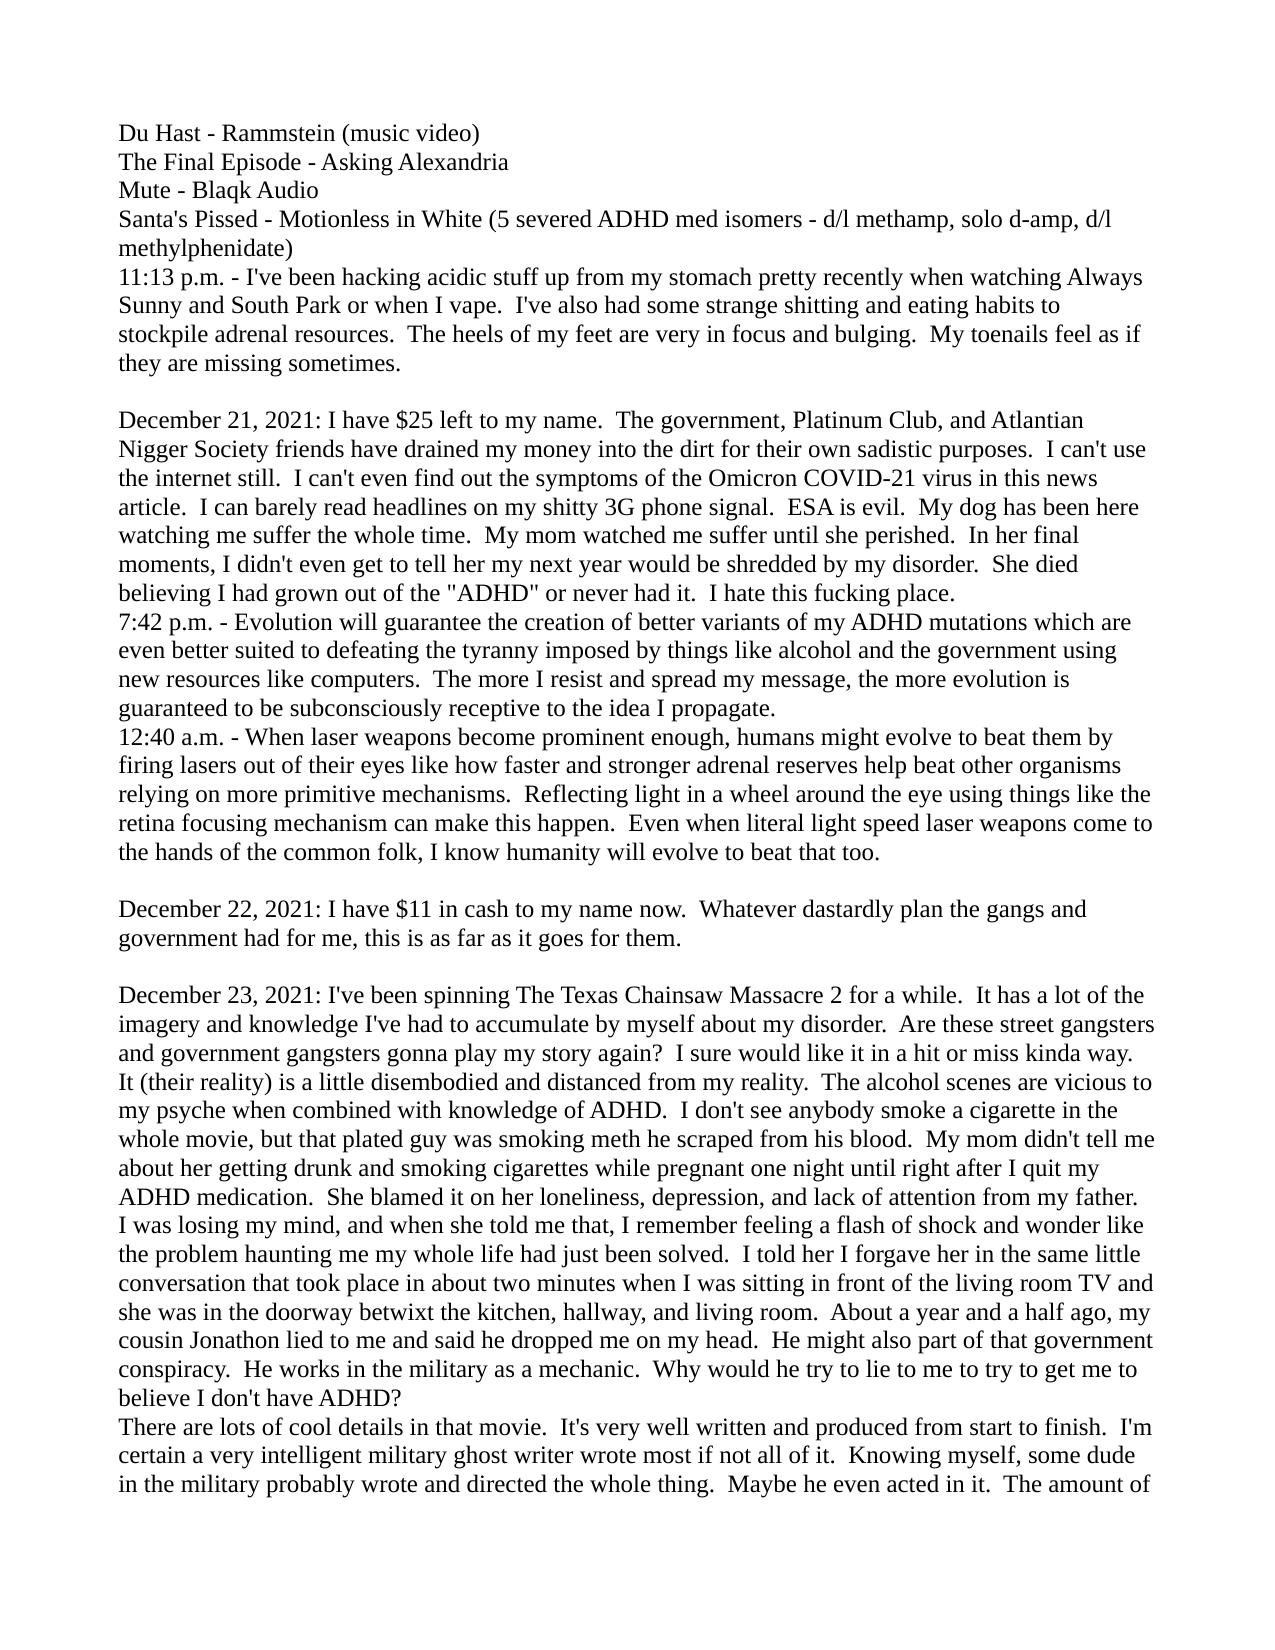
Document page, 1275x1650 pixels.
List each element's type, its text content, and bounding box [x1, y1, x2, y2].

text The Final Episode - Asking Alexandria [118, 147, 1157, 176]
text 12:40 a.m. - When laser weapons become prominent enough, humans might evolve to beat them by firing lasers out of their eyes like how faster and stronger adrenal reserves help beat other organisms relying on more primitive mechanisms. Reflecting light in a wheel around the eye using things like the retina focusing mechanism can make this happen. Even when literal light speed laser weapons come to the hands of the common folk, I know humanity will evolve to beat that too. [118, 722, 1157, 866]
text Mute - Blaqk Audio [118, 176, 1157, 204]
text December 21, 2021: I have $25 left to my name. The government, Platinum Club, and Atlantian Nigger Society friends have drained my money into the dirt for their own sadistic purposes. I can't use the internet still. I can't even find out the symptoms of the Omicron COVID-21 virus in this news article. I can barely read headlines on my shitty 3G phone signal. ESA is evil. My dog has been here watching me suffer the whole time. My mom watched me suffer until she perished. In her final moments, I didn't even get to tell her my next year would be shredded by my disorder. She died believing I had grown out of the "ADHD" or never had it. I hate this fucking place. [118, 406, 1157, 607]
text Du Hast - Rammstein (music video) [118, 118, 1157, 147]
text December 23, 2021: I've been spinning The Texas Chainsaw Massacre 2 for a while. It has a lot of the imagery and knowledge I've had to accumulate by myself about my disorder. Are these street gangsters and government gangsters gonna play my story again? I sure would like it in a hit or miss kinda way. It (their reality) is a little disembodied and distanced from my reality. The alcohol scenes are vicious to my psyche when combined with knowledge of ADHD. I don't see anybody smoke a cigarette in the whole movie, but that plated guy was smoking meth he scraped from his blood. My mom didn't tell me about her getting drunk and smoking cigarettes while pregnant one night until right after I quit my ADHD medication. She blamed it on her loneliness, depression, and lack of attention from my father. I was losing my mind, and when she told me that, I remember feeling a flash of shock and wonder like the problem haunting me my whole life had just been solved. I told her I forgave her in the same little conversation that took place in about two minutes when I was sitting in front of the living room TV and she was in the doorway betwixt the kitchen, hallway, and living room. About a year and a half ago, my cousin Jonathon lied to me and said he dropped me on my head. He might also part of that government conspiracy. He works in the military as a mechanic. Why would he try to lie to me to try to get me to believe I don't have ADHD? [118, 981, 1157, 1412]
text 11:13 p.m. - I've been hacking acidic stuff up from my stomach pretty recently when watching Always Sunny and South Park or when I vape. I've also had some strange shitting and eating habits to stockpile adrenal resources. The heels of my feet are very in focus and bulging. My toenails feel as if they are missing sometimes. [118, 262, 1157, 377]
text December 22, 2021: I have $11 in cash to my name now. Whatever dastardly plan the gangs and government had for me, this is as far as it goes for them. [118, 894, 1157, 952]
text 7:42 p.m. - Evolution will guarantee the creation of better variants of my ADHD mutations which are even better suited to defeating the tyranny imposed by things like alcohol and the government using new resources like computers. The more I resist and spread my message, the more evolution is guaranteed to be subconsciously receptive to the idea I propagate. [118, 607, 1157, 722]
text There are lots of cool details in that movie. It's very well written and produced from start to finish. I'm certain a very intelligent military ghost writer wrote most if not all of it. Knowing myself, some dude in the military probably wrote and directed the whole thing. Maybe he even acted in it. The amount of [118, 1412, 1157, 1498]
text Santa's Pissed - Motionless in White (5 severed ADHD med isomers - d/l methamp, solo d-amp, d/l methylphenidate) [118, 204, 1157, 262]
